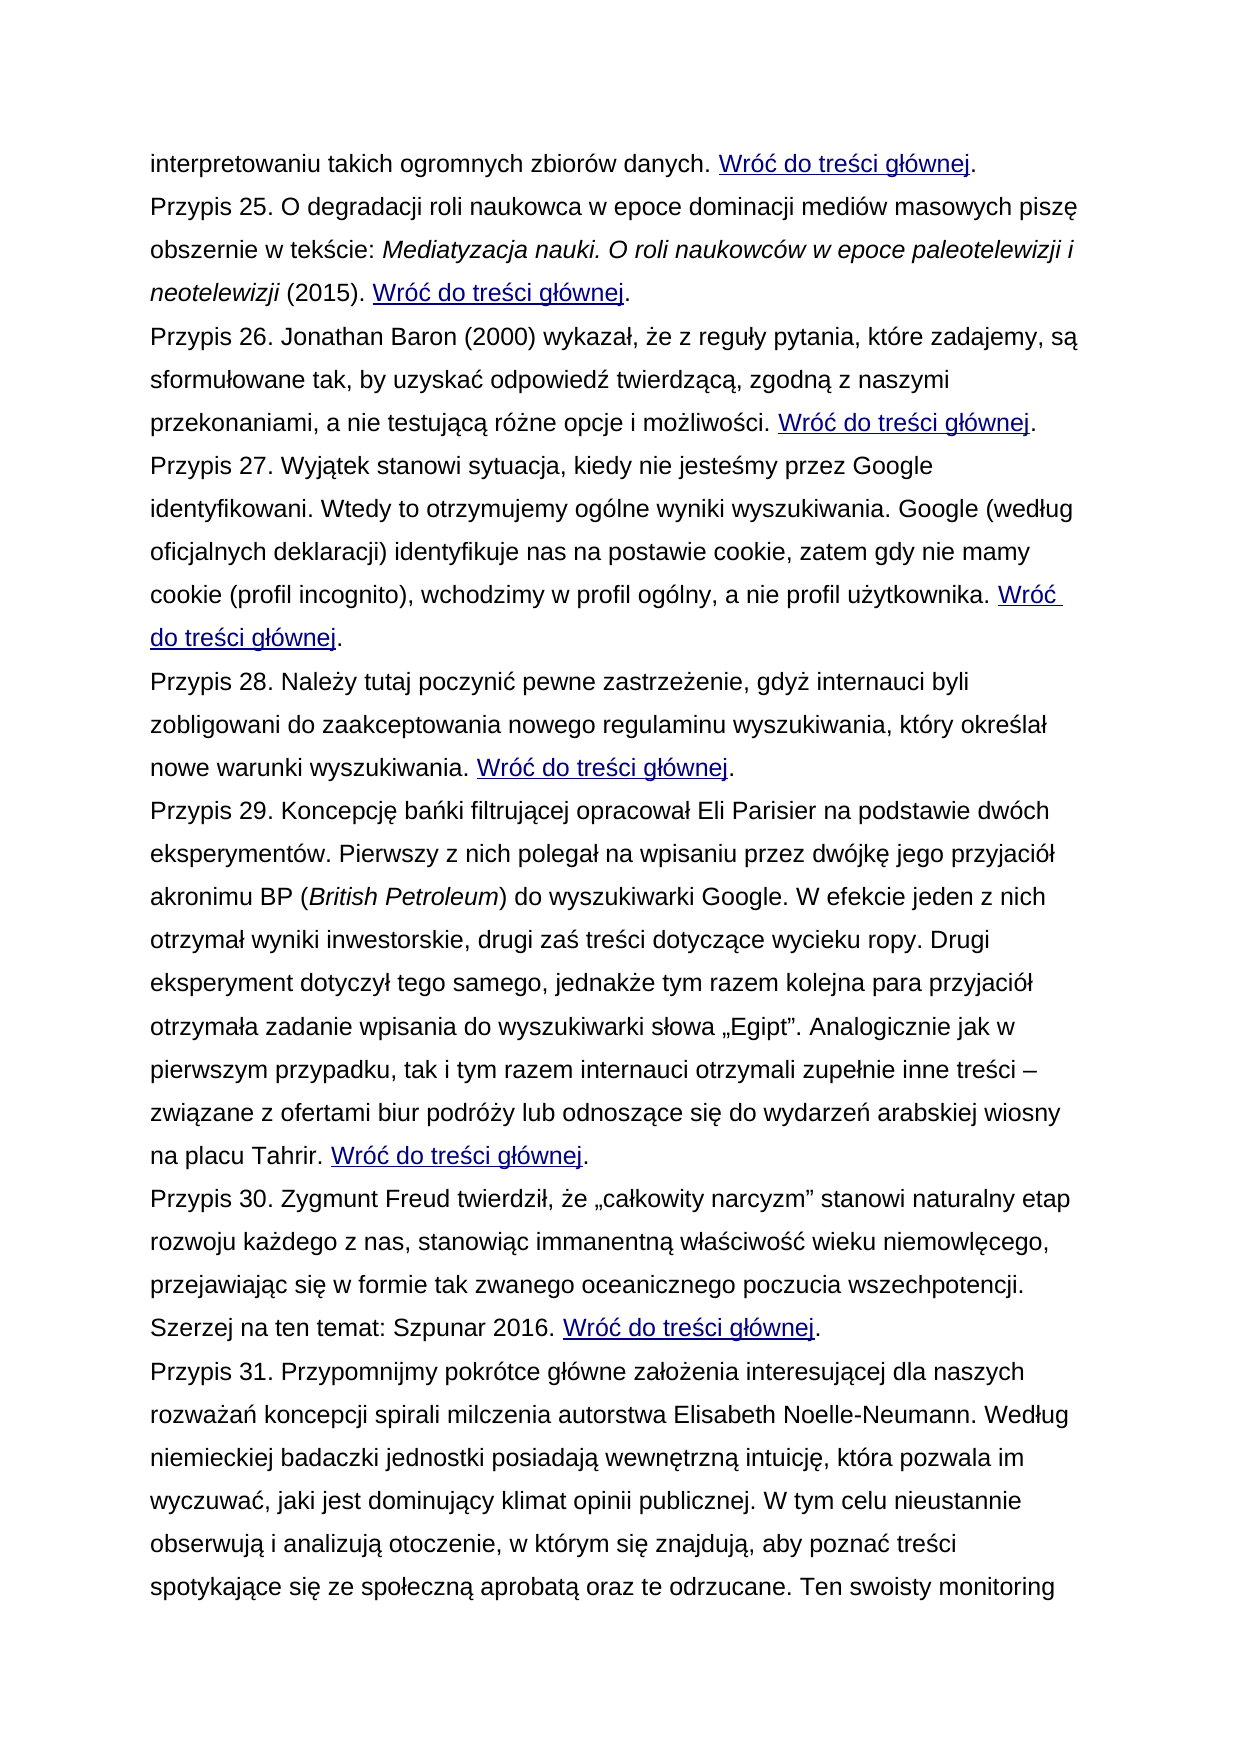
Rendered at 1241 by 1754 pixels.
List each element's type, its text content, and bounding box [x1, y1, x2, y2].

text Przypis 30. Zygmunt Freud twierdził, że „całkowity narcyzm” stanowi naturalny etap rozwoju każdego z nas, stanowiąc immanentną właściwość wieku niemowlęcego, przejawiając się w formie tak zwanego oceanicznego poczucia wszechpotencji. Szerzej na ten temat: Szpunar 2016. Wróć do treści głównej. [150, 1184, 1091, 1342]
text Przypis 29. Koncepcję bańki filtrującej opracował Eli Parisier na podstawie dwóch eksperymentów. Pierwszy z nich polegał na wpisaniu przez dwójkę jego przyjaciół akronimu BP (British Petroleum) do wyszukiwarki Google. W efekcie jeden z nich otrzymał wyniki inwestorskie, drugi zaś treści dotyczące wycieku ropy. Drugi eksperyment dotyczył tego samego, jednakże tym razem kolejna para przyjaciół otrzymała zadanie wpisania do wyszukiwarki słowa „Egipt”. Analogicznie jak w pierwszym przypadku, tak i tym razem internauci otrzymali zupełnie inne treści – związane z ofertami biur podróży lub odnoszące się do wydarzeń arabskiej wiosny na placu Tahrir. Wróć do treści głównej. [150, 796, 1091, 1169]
text Przypis 31. Przypomnijmy pokrótce główne założenia interesującej dla naszych rozważań koncepcji spirali milczenia autorstwa Elisabeth Noelle-Neumann. Według niemieckiej badaczki jednostki posiadają wewnętrzną intuicję, która pozwala im wyczuwać, jaki jest dominujący klimat opinii publicznej. W tym celu nieustannie obserwują i analizują otoczenie, w którym się znajdują, aby poznać treści spotykające się ze społeczną aprobatą oraz te odrzucane. Ten swoisty monitoring [150, 1356, 1091, 1601]
text Przypis 26. Jonathan Baron (2000) wykazał, że z reguły pytania, które zadajemy, są sformułowane tak, by uzyskać odpowiedź twierdzącą, zgodną z naszymi przekonaniami, a nie testującą różne opcje i możliwości. Wróć do treści głównej. [150, 321, 1091, 436]
text Przypis 28. Należy tutaj poczynić pewne zastrzeżenie, gdyż internauci byli zobligowani do zaakceptowania nowego regulaminu wyszukiwania, który określał nowe warunki wyszukiwania. Wróć do treści głównej. [150, 666, 1091, 781]
text interpretowaniu takich ogromnych zbiorów danych. Wróć do treści głównej. [150, 149, 1091, 178]
text Przypis 25. O degradacji roli naukowca w epoce dominacji mediów masowych piszę obszernie w tekście: Mediatyzacja nauki. O roli naukowców w epoce paleotelewizji i neotelewizji (2015). Wróć do treści głównej. [150, 192, 1091, 307]
text Przypis 27. Wyjątek stanowi sytuacja, kiedy nie jesteśmy przez Google identyfikowani. Wtedy to otrzymujemy ogólne wyniki wyszukiwania. Google (według oficjalnych deklaracji) identyfikuje nas na postawie cookie, zatem gdy nie mamy cookie (profil incognito), wchodzimy w profil ogólny, a nie profil użytkownika. Wróć do treści głównej. [150, 451, 1091, 652]
